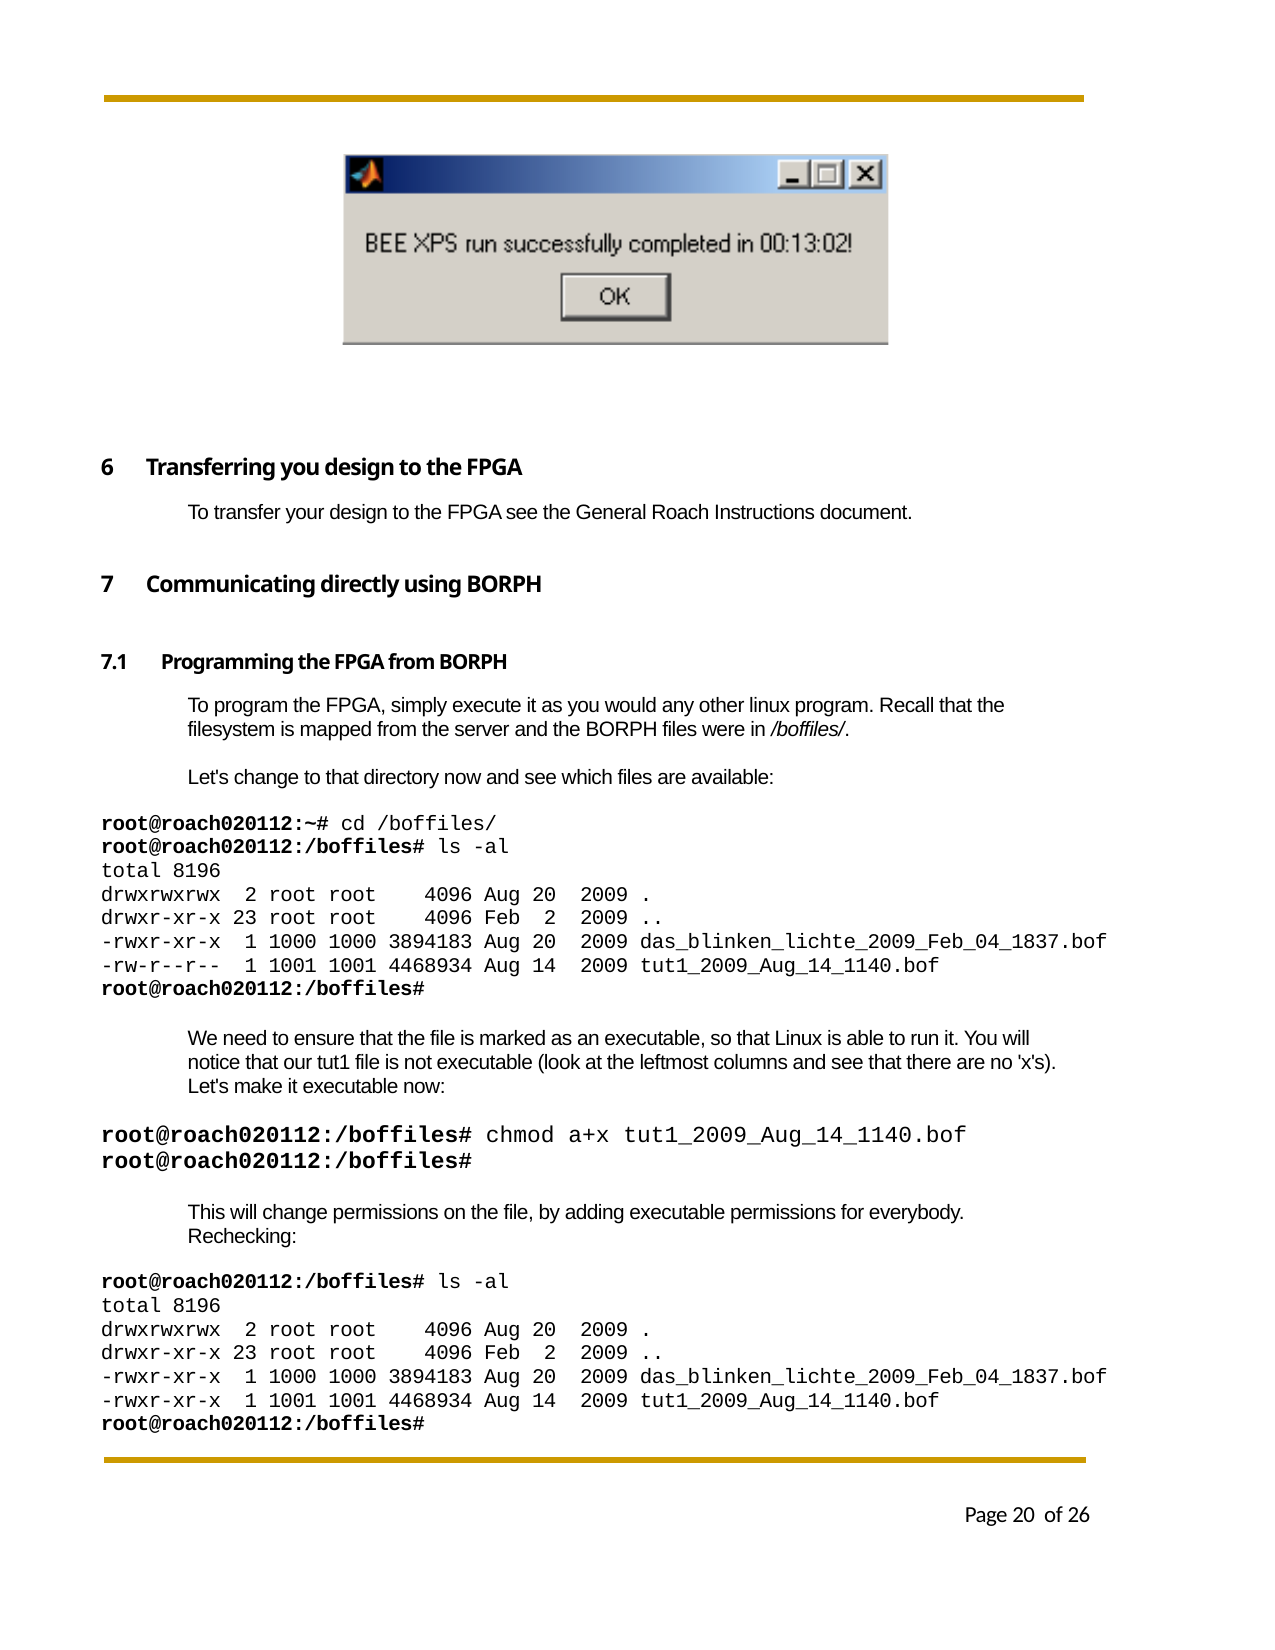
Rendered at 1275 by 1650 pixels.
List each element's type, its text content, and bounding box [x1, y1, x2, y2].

text -rwxr-xr-x 1 1000 1000 3894183 Aug 20 2009 das_blinken_lichte_2009_Feb_04_1837.bof [101, 931, 1148, 955]
text root@roach020112:/boffiles# ls -al [101, 836, 1062, 860]
text root@roach020112:/boffiles# [101, 1150, 1211, 1176]
text total 8196 [101, 860, 1148, 884]
subtitle Programming the FPGA from BORPH [101, 647, 1062, 675]
text root@roach020112:~# cd /boffiles/ [101, 813, 1062, 836]
text drwxr-xr-x 23 root root 4096 Feb 2 2009 .. [101, 1342, 1149, 1366]
text root@roach020112:/boffiles# ls -al [101, 1271, 1149, 1295]
picture [342, 154, 889, 345]
text root@roach020112:/boffiles# [101, 1413, 1149, 1437]
text root@roach020112:/boffiles# chmod a+x tut1_2009_Aug_14_1140.bof [101, 1124, 1211, 1150]
text We need to ensure that the file is marked as an executable, so that Linux is able to run it. You will notice that our tut1 file is not executable (look at the leftmost columns and see that there are no 'x's). Let's make it executable now: [187, 1026, 1062, 1098]
subtitle Communicating directly using BORPH [101, 568, 1062, 600]
text -rw-r--r-- 1 1001 1001 4468934 Aug 14 2009 tut1_2009_Aug_14_1140.bof [101, 955, 1148, 978]
text -rwxr-xr-x 1 1000 1000 3894183 Aug 20 2009 das_blinken_lichte_2009_Feb_04_1837.bof [101, 1366, 1149, 1390]
text To transfer your design to the FPGA see the General Roach Instructions document. [187, 500, 1062, 524]
text Let's change to that directory now and see which files are available: [187, 765, 1062, 789]
text root@roach020112:/boffiles# [101, 978, 1062, 1002]
text drwxr-xr-x 23 root root 4096 Feb 2 2009 .. [101, 907, 1148, 931]
text total 8196 [101, 1295, 1149, 1319]
text This will change permissions on the file, by adding executable permissions for everybody. Rechecking: [187, 1199, 1062, 1247]
subtitle Transferring you design to the FPGA [101, 451, 1062, 482]
text To program the FPGA, simply execute it as you would any other linux program. Recall that the filesystem is mapped from the server and the BORPH files were in /boffiles/. [187, 693, 1062, 741]
text -rwxr-xr-x 1 1001 1001 4468934 Aug 14 2009 tut1_2009_Aug_14_1140.bof [101, 1390, 1149, 1413]
text drwxrwxrwx 2 root root 4096 Aug 20 2009 . [101, 884, 1148, 907]
text drwxrwxrwx 2 root root 4096 Aug 20 2009 . [101, 1319, 1149, 1342]
